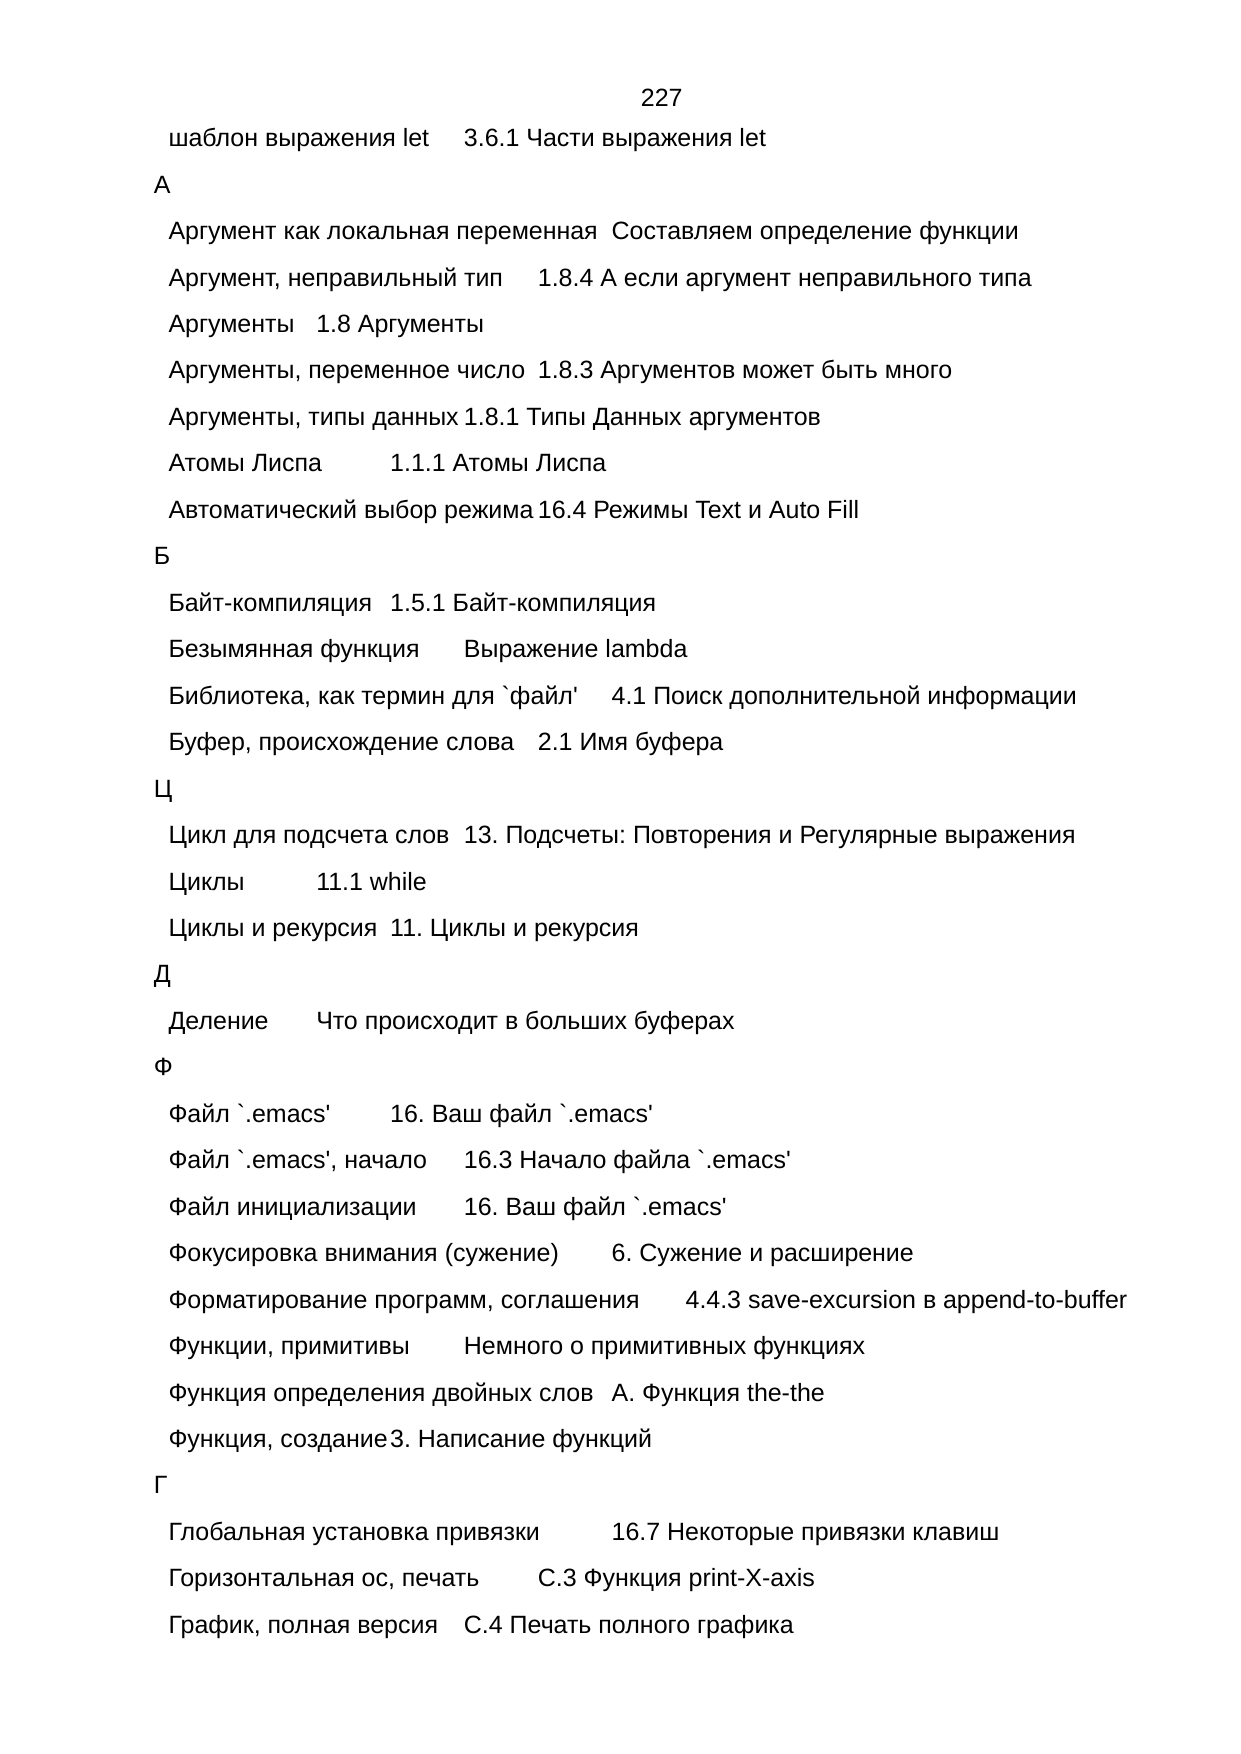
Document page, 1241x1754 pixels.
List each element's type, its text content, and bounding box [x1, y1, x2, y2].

text Ф [94, 1052, 1169, 1081]
text Файл `.emacs' 16. Ваш файл `.emacs' [94, 1099, 1169, 1128]
text Библиотека, как термин для `файл' 4.1 Поиск дополнительной информации [94, 681, 1169, 709]
text Аргумент как локальная переменная Составляем определение функции [94, 216, 1169, 245]
text Файл `.emacs', начало 16.3 Начало файла `.emacs' [94, 1145, 1169, 1174]
text Байт-компиляция 1.5.1 Байт-компиляция [94, 588, 1169, 617]
text Б [94, 541, 1169, 570]
text График, полная версия C.4 Печать полного графика [94, 1610, 1169, 1639]
text Файл инициализации 16. Ваш файл `.emacs' [94, 1192, 1169, 1221]
text Горизонтальная ос, печать C.3 Функция print-X-axis [94, 1563, 1169, 1592]
text Циклы 11.1 while [94, 867, 1169, 895]
text Функция определения двойных слов A. Функция the-the [94, 1378, 1169, 1406]
text Безымянная функция Выражение lambda [94, 634, 1169, 663]
text Форматирование программ, соглашения 4.4.3 save-excursion в append-to-buffer [94, 1285, 1169, 1313]
text Атомы Лиспа 1.1.1 Атомы Лиспа [94, 448, 1169, 477]
text Деление Что происходит в больших буферах [94, 1006, 1169, 1035]
text Аргументы, переменное число 1.8.3 Аргументов может быть много [94, 356, 1169, 384]
text Функции, примитивы Немного о примитивных функциях [94, 1331, 1169, 1360]
text А [94, 170, 1169, 198]
text Аргументы, типы данных 1.8.1 Типы Данных аргументов [94, 402, 1169, 431]
text Г [94, 1471, 1169, 1499]
text Глобальная установка привязки 16.7 Некоторые привязки клавиш [94, 1517, 1169, 1546]
text Автоматический выбор режима 16.4 Режимы Text и Auto Fill [94, 495, 1169, 524]
text Цикл для подсчета слов 13. Подсчеты: Повторения и Регулярные выражения [94, 820, 1169, 849]
text Функция, создание 3. Написание функций [94, 1424, 1169, 1453]
text Циклы и рекурсия 11. Циклы и рекурсия [94, 913, 1169, 942]
text Аргумент, неправильный тип 1.8.4 А если аргумент неправильного типа [94, 263, 1169, 291]
text Аргументы 1.8 Аргументы [94, 309, 1169, 338]
text Буфер, происхождение слова 2.1 Имя буфера [94, 727, 1169, 756]
text Д [94, 959, 1169, 988]
text шаблон выражения let 3.6.1 Части выражения let [94, 123, 1169, 152]
text Ц [94, 774, 1169, 802]
text Фокусировка внимания (сужение) 6. Сужение и расширение [94, 1238, 1169, 1267]
